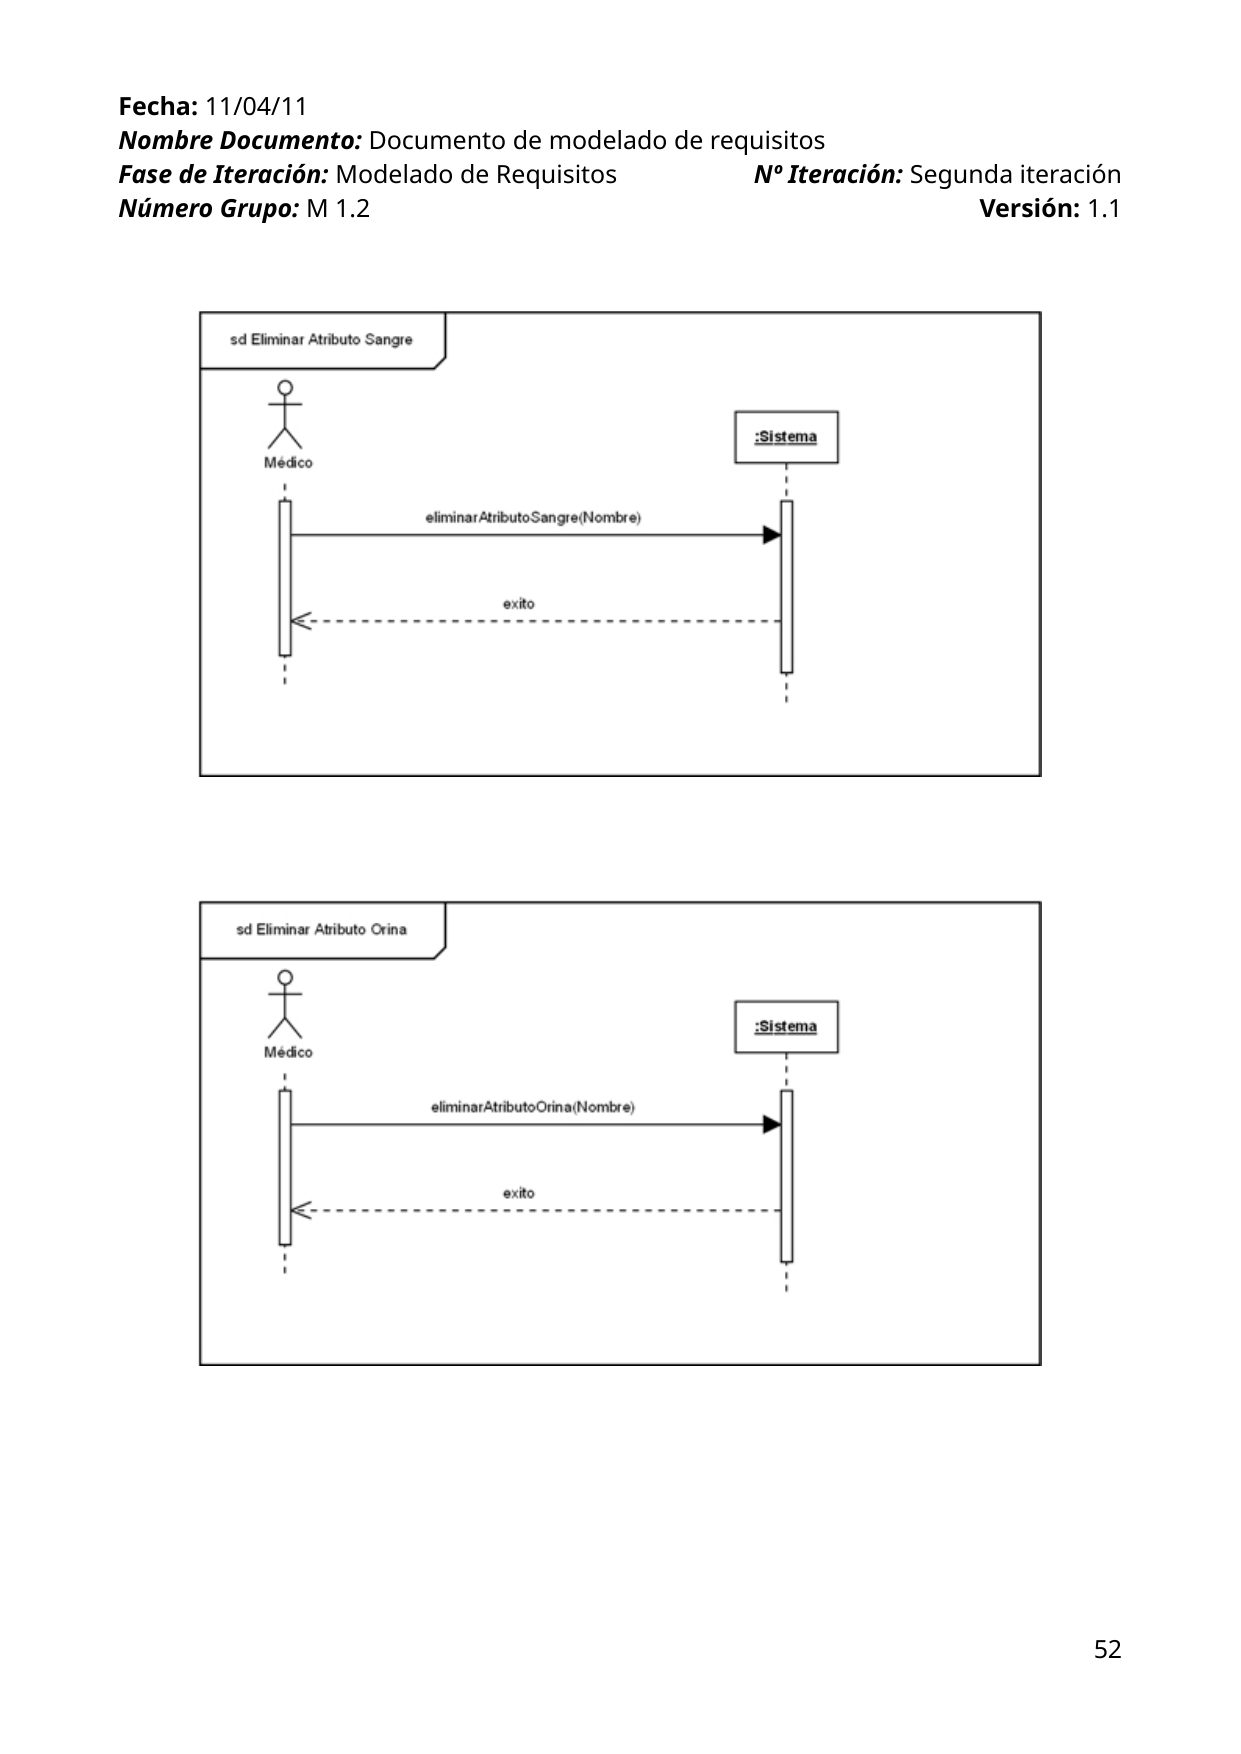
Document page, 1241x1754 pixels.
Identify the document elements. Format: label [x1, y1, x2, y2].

picture [198, 900, 1042, 1366]
picture [198, 311, 1042, 777]
